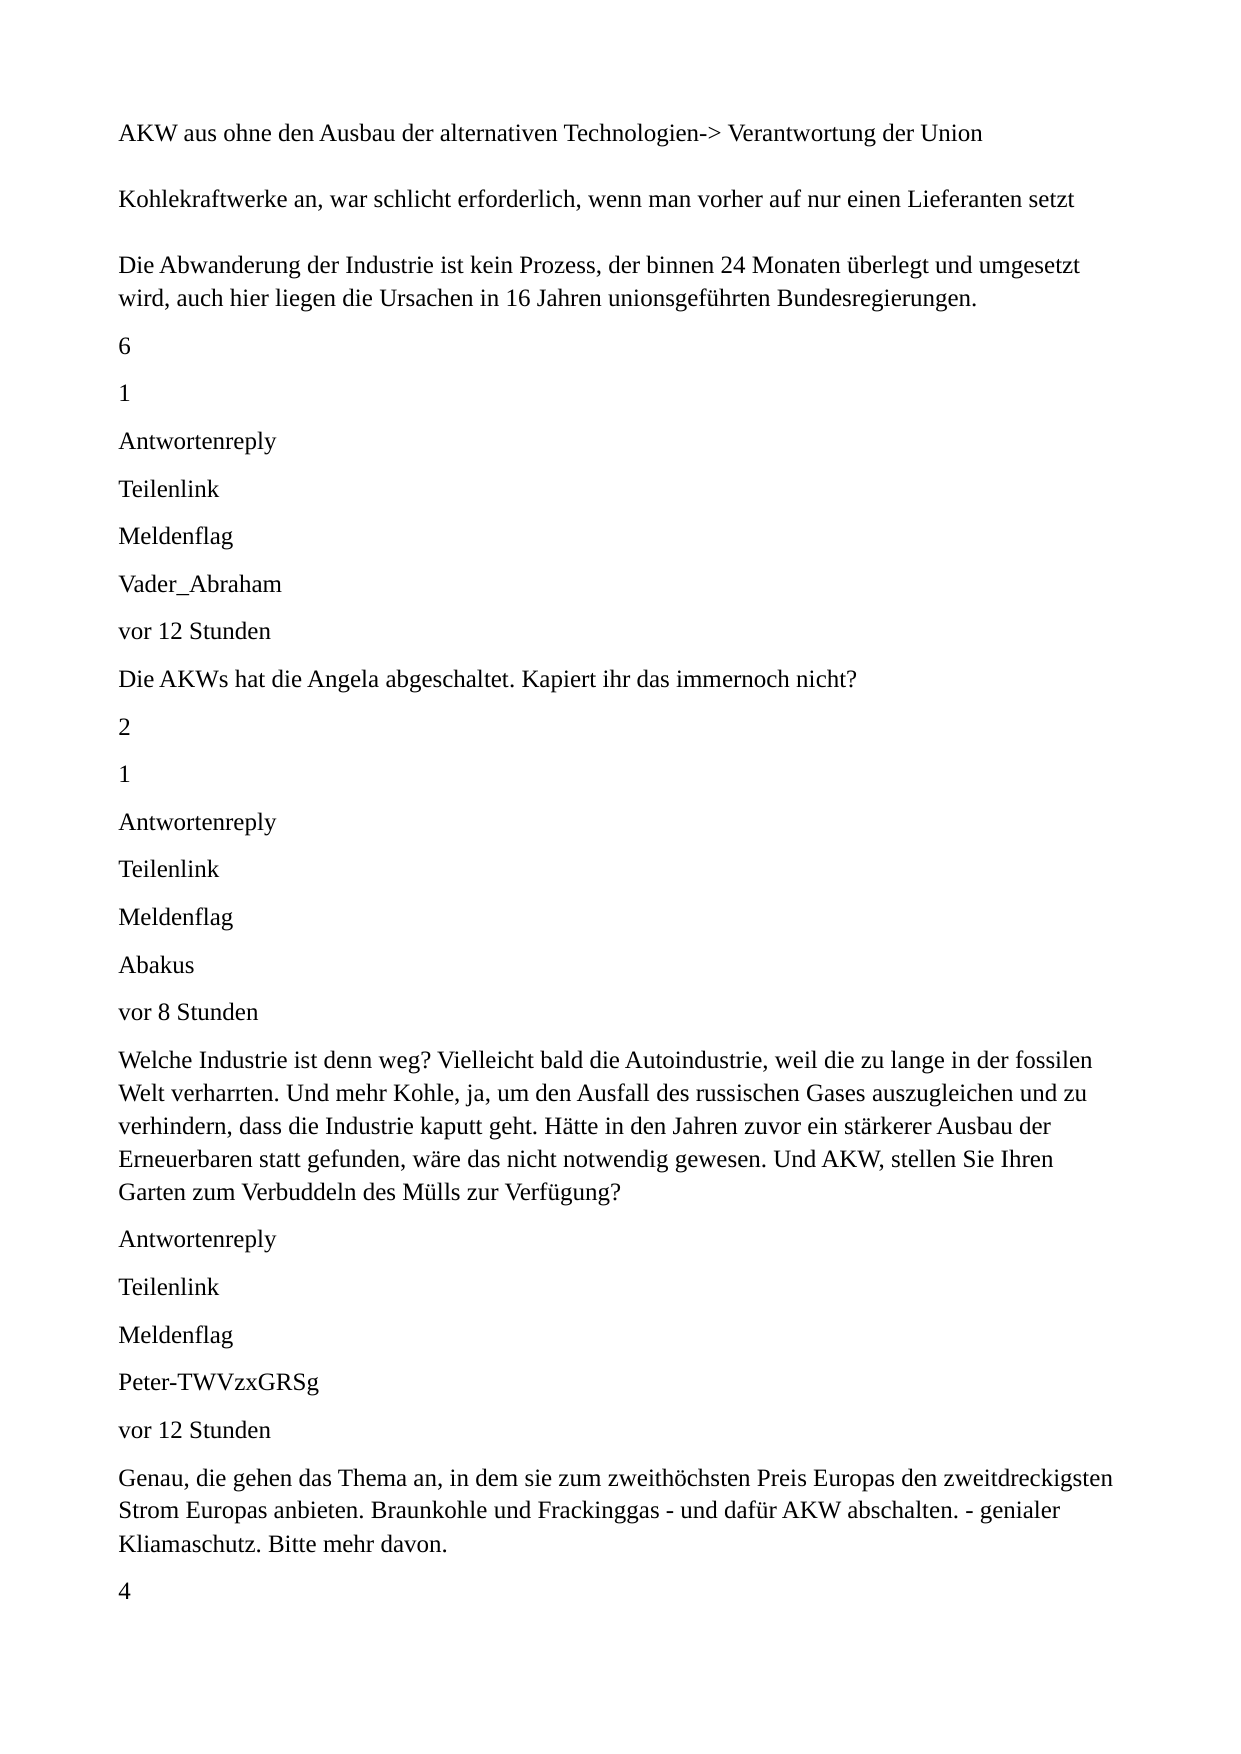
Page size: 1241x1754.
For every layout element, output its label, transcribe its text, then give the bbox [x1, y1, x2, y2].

text Antwortenreply [118, 807, 1122, 836]
text Meldenflag [118, 1320, 1122, 1348]
text 4 [118, 1576, 1122, 1605]
text Antwortenreply [118, 1224, 1122, 1253]
text 6 [118, 331, 1122, 359]
text Welche Industrie ist denn weg? Vielleicht bald die Autoindustrie, weil die zu lange in der fossilen Welt verharrten. Und mehr Kohle, ja, um den Ausfall des russischen Gases auszugleichen und zu verhindern, dass die Industrie kaputt geht. Hätte in den Jahren zuvor ein stärkerer Ausbau der Erneuerbaren statt gefunden, wäre das nicht notwendig gewesen. Und AKW, stellen Sie Ihren Garten zum Verbuddeln des Mülls zur Verfügung? [118, 1045, 1122, 1206]
text Meldenflag [118, 521, 1122, 550]
text Die AKWs hat die Angela abgeschaltet. Kapiert ihr das immernoch nicht? [118, 664, 1122, 693]
text vor 8 Stunden [118, 997, 1122, 1026]
text Antwortenreply [118, 426, 1122, 455]
text 1 [118, 378, 1122, 407]
text 1 [118, 759, 1122, 788]
text Meldenflag [118, 902, 1122, 931]
text Teilenlink [118, 1272, 1122, 1301]
text Abakus [118, 950, 1122, 978]
text AKW aus ohne den Ausbau der alternativen Technologien-> Verantwortung der Union Kohlekraftwerke an, war schlicht erforderlich, wenn man vorher auf nur einen Lieferanten setzt Die Abwanderung der Industrie ist kein Prozess, der binnen 24 Monaten überlegt und umgesetzt wird, auch hier liegen die Ursachen in 16 Jahren unionsgeführten Bundesregierungen. [118, 118, 1122, 312]
text 2 [118, 712, 1122, 740]
text Vader_Abraham [118, 569, 1122, 598]
text Teilenlink [118, 474, 1122, 502]
text Teilenlink [118, 854, 1122, 883]
text Genau, die gehen das Thema an, in dem sie zum zweithöchsten Preis Europas den zweitdreckigsten Strom Europas anbieten. Braunkohle und Frackinggas - und dafür AKW abschalten. - genialer Kliamaschutz. Bitte mehr davon. [118, 1463, 1122, 1557]
text vor 12 Stunden [118, 1415, 1122, 1444]
text vor 12 Stunden [118, 616, 1122, 645]
text Peter-TWVzxGRSg [118, 1367, 1122, 1396]
